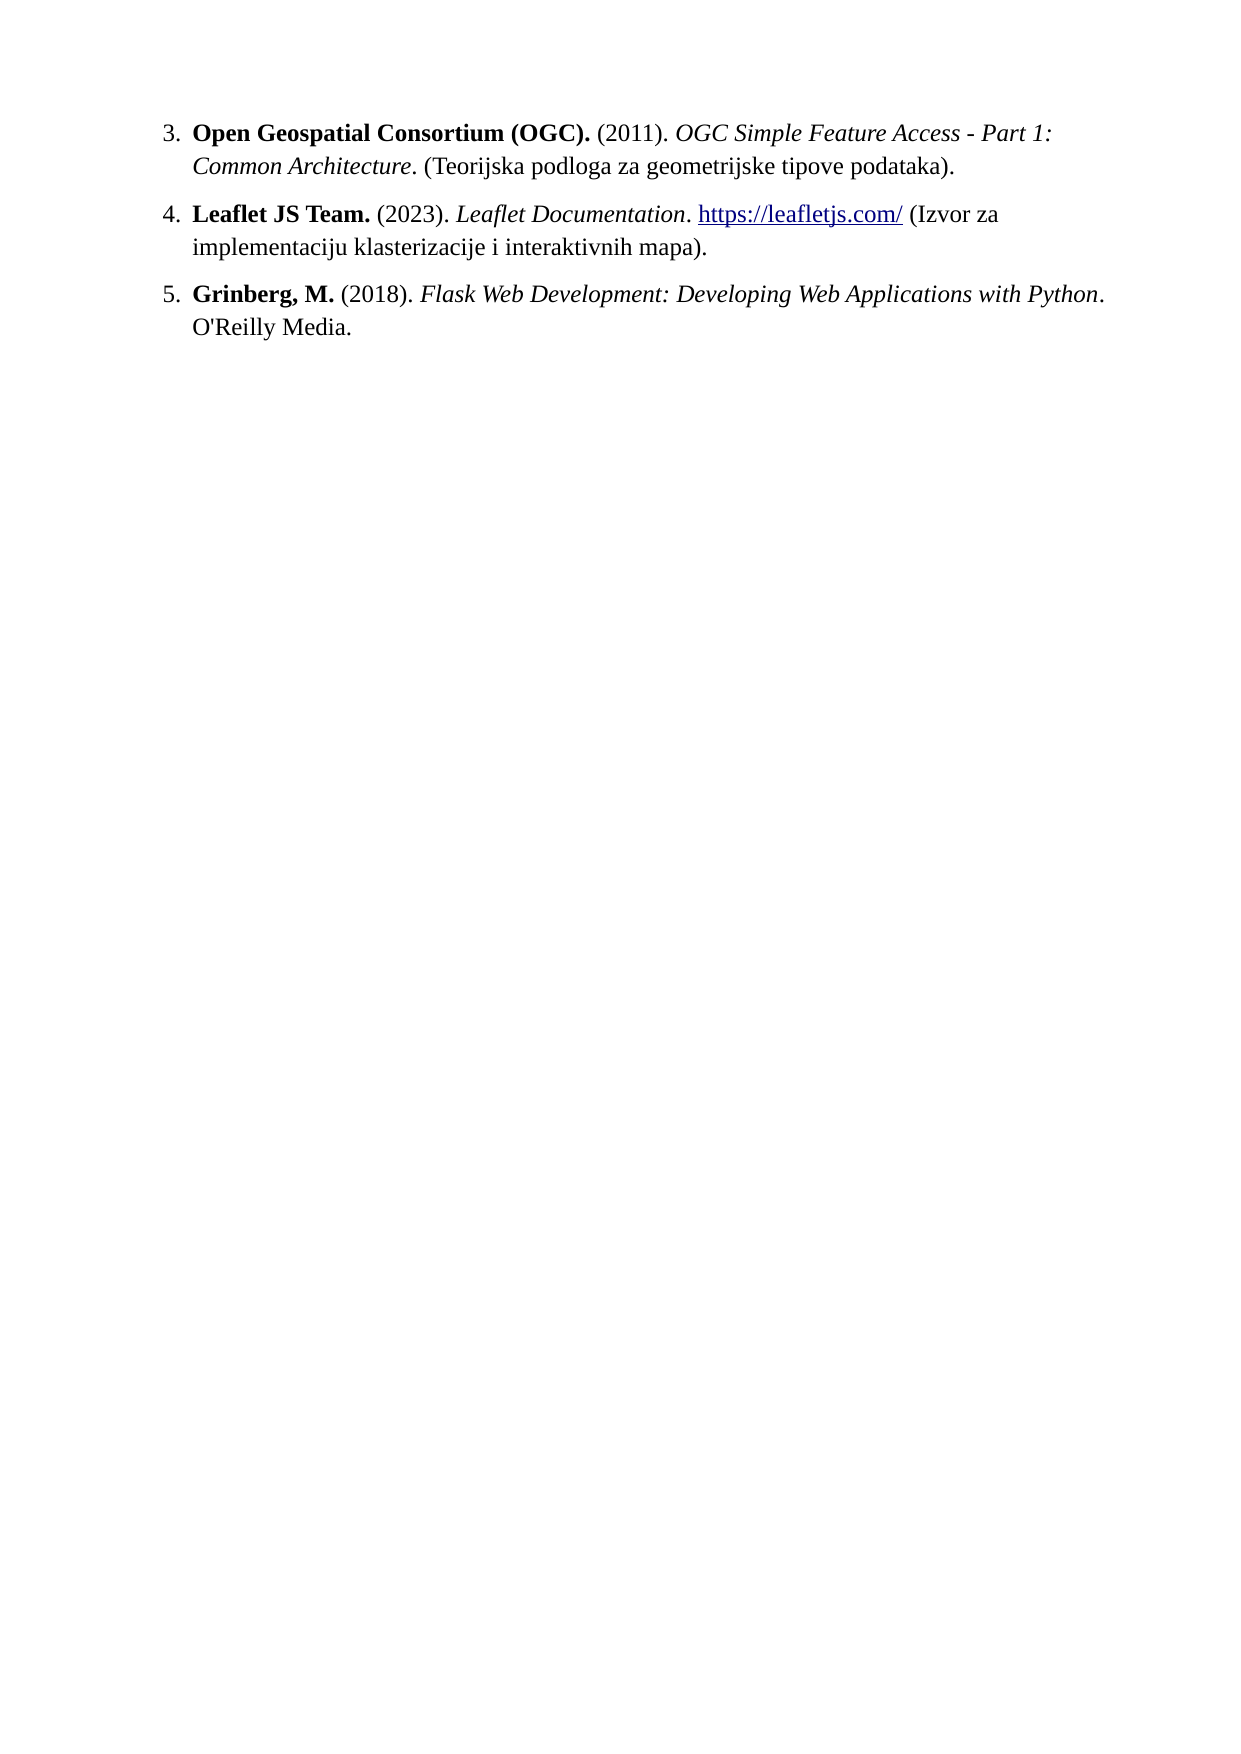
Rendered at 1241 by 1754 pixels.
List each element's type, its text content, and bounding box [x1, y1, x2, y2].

list Open Geospatial Consortium (OGC). (2011). OGC Simple Feature Access - Part 1: Common Architecture. (Teorijska podloga za geometrijske tipove podataka). [162, 118, 1122, 180]
list Leaflet JS Team. (2023). Leaflet Documentation. https://leafletjs.com/ (Izvor za implementaciju klasterizacije i interaktivnih mapa). [162, 199, 1122, 261]
list Grinberg, M. (2018). Flask Web Development: Developing Web Applications with Python. O'Reilly Media. [162, 279, 1122, 341]
